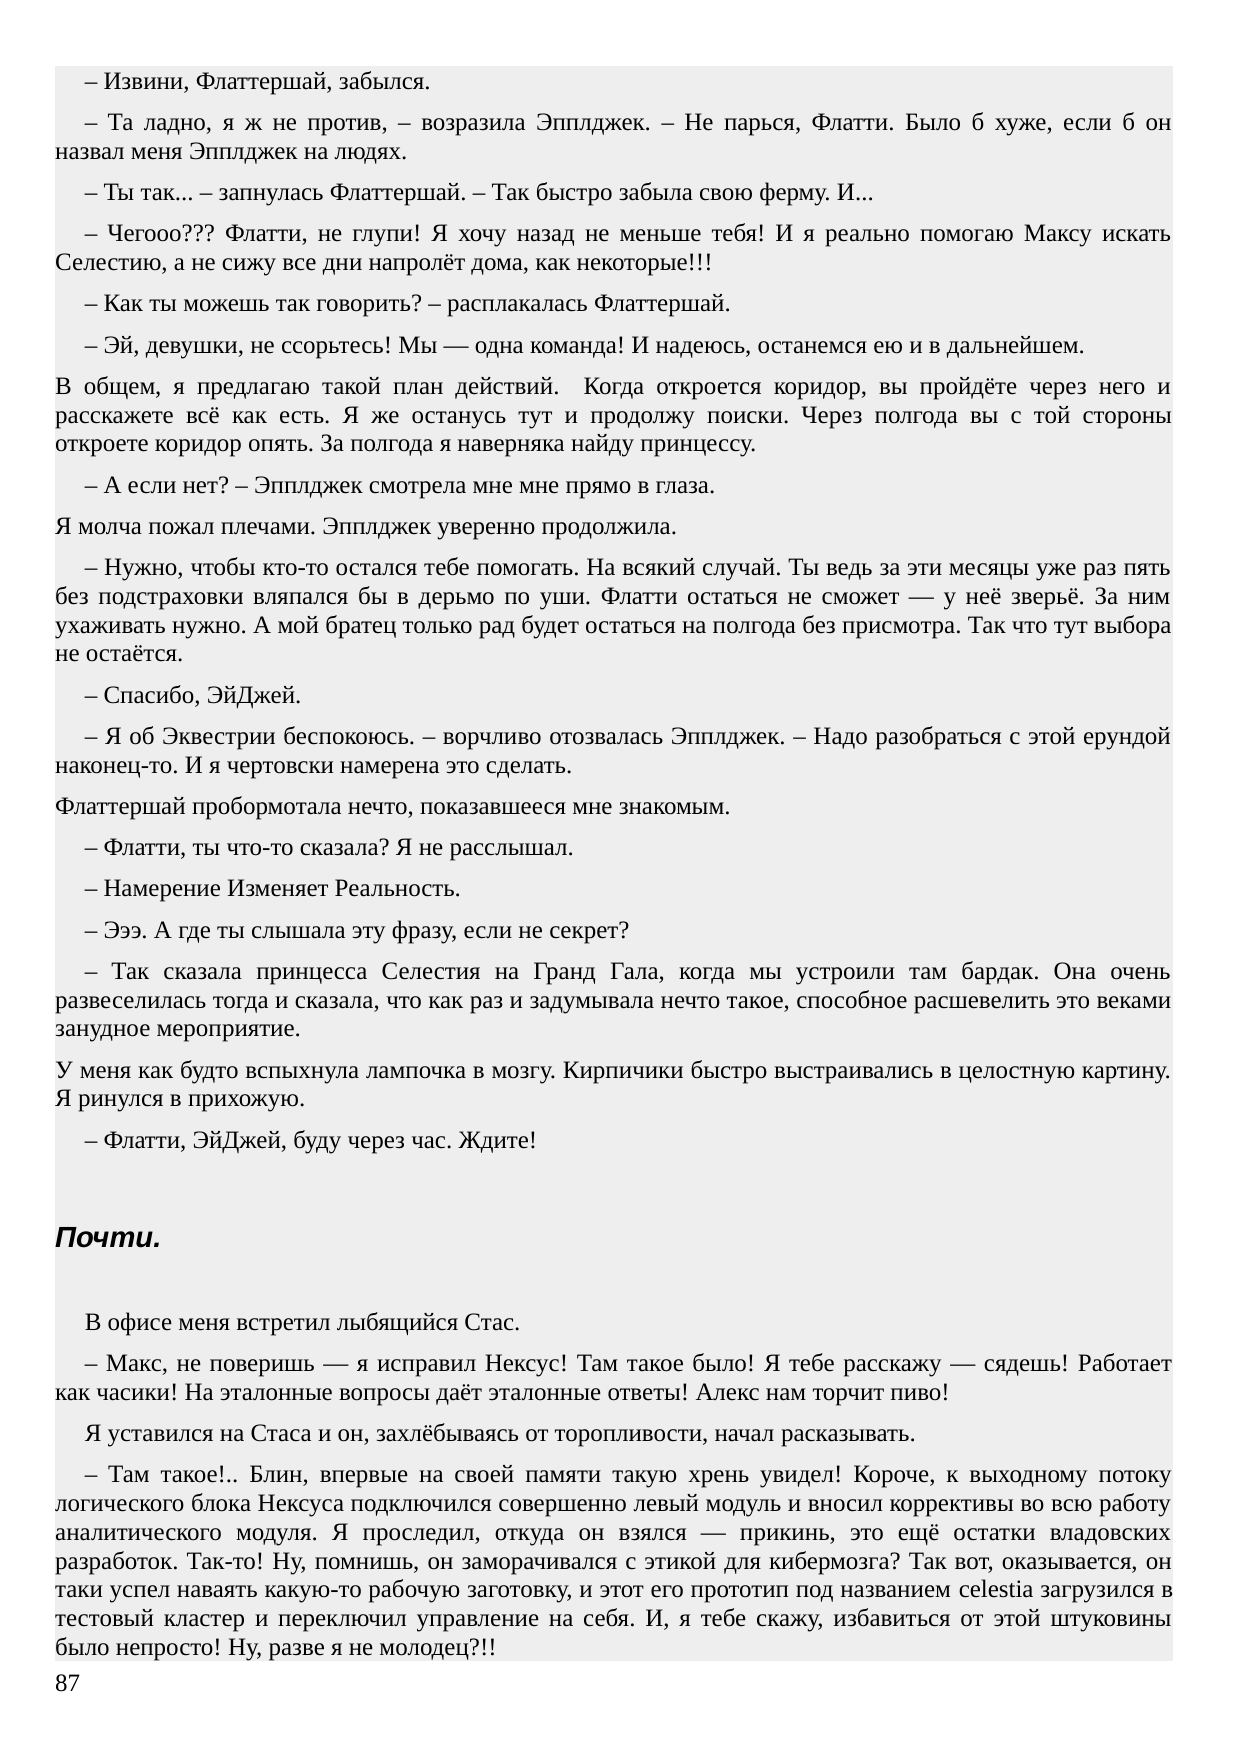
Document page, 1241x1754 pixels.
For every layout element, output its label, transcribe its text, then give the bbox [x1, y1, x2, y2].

text – Намерение Изменяет Реальность. [55, 873, 1173, 902]
text Я уставился на Стаса и он, захлёбываясь от торопливости, начал расказывать. [55, 1418, 1173, 1447]
text – Спасибо, ЭйДжей. [55, 680, 1173, 708]
text – Макс, не поверишь — я исправил Нексус! Там такое было! Я тебе расскажу — сядешь! Работает как часики! На эталонные вопросы даёт эталонные ответы! Алекс нам торчит пиво! [55, 1348, 1173, 1406]
text – Эээ. А где ты слышала эту фразу, если не секрет? [55, 915, 1173, 943]
text – Нужно, чтобы кто-то остался тебе помогать. На всякий случай. Ты ведь за эти месяцы уже раз пять без подстраховки вляпался бы в дерьмо по уши. Флатти остаться не сможет — у неё зверьё. За ним ухаживать нужно. А мой братец только рад будет остаться на полгода без присмотра. Так что тут выбора не остаётся. [55, 552, 1173, 667]
text – Как ты можешь так говорить? – расплакалась Флаттершай. [55, 288, 1173, 317]
list В общем, я предлагаю такой план действий. Когда откроется коридор, вы пройдёте через него и расскажете всё как есть. Я же останусь тут и продолжу поиски. Через полгода вы с той стороны откроете коридор опять. За полгода я наверняка найду принцессу. [55, 371, 1173, 457]
text – Та ладно, я ж не против, – возразила Эпплджек. – Не парься, Флатти. Было б хуже, если б он назвал меня Эпплджек на людях. [55, 107, 1173, 165]
list Я молча пожал плечами. Эпплджек уверенно продолжила. [55, 511, 1173, 540]
list Флаттершай пробормотала нечто, показавшееся мне знакомым. [55, 791, 1173, 820]
text – Флатти, ты что-то сказала? Я не расслышал. [55, 832, 1173, 861]
text – Чегооо??? Флатти, не глупи! Я хочу назад не меньше тебя! И я реально помогаю Максу искать Селестию, а не сижу все дни напролёт дома, как некоторые!!! [55, 218, 1173, 276]
text – Эй, девушки, не ссорьтесь! Мы — одна команда! И надеюсь, останемся ею и в дальнейшем. [55, 330, 1173, 358]
text В офисе меня встретил лыбящийся Стас. [55, 1307, 1173, 1336]
text – Там такое!.. Блин, впервые на своей памяти такую хрень увидел! Короче, к выходному потоку логического блока Нексуса подключился совершенно левый модуль и вносил коррективы во всю работу аналитического модуля. Я проследил, откуда он взялся — прикинь, это ещё остатки владовских разработок. Так-то! Ну, помнишь, он заморачивался с этикой для кибермозга? Так вот, оказывается, он таки успел наваять какую-то рабочую заготовку, и этот его прототип под названием celestia загрузился в тестовый кластер и переключил управление на себя. И, я тебе скажу, избавиться от этой штуковины было непросто! Ну, разве я не молодец?!! [55, 1459, 1173, 1661]
text – Так сказала принцесса Селестия на Гранд Гала, когда мы устроили там бардак. Она очень развеселилась тогда и сказала, что как раз и задумывала нечто такое, способное расшевелить это веками занудное мероприятие. [55, 956, 1173, 1042]
subtitle Почти. [55, 1220, 1173, 1253]
text – А если нет? – Эпплджек смотрела мне мне прямо в глаза. [55, 470, 1173, 498]
text – Ты так... – запнулась Флаттершай. – Так быстро забыла свою ферму. И... [55, 177, 1173, 206]
text – Флатти, ЭйДжей, буду через час. Ждите! [55, 1125, 1173, 1153]
list У меня как будто вспыхнула лампочка в мозгу. Кирпичики быстро выстраивались в целостную картину. Я ринулся в прихожую. [55, 1055, 1173, 1112]
text – Извини, Флаттершай, забылся. [55, 66, 1173, 95]
text – Я об Эквестрии беспокоюсь. – ворчливо отозвалась Эпплджек. – Надо разобраться с этой ерундой наконец-то. И я чертовски намерена это сделать. [55, 721, 1173, 778]
